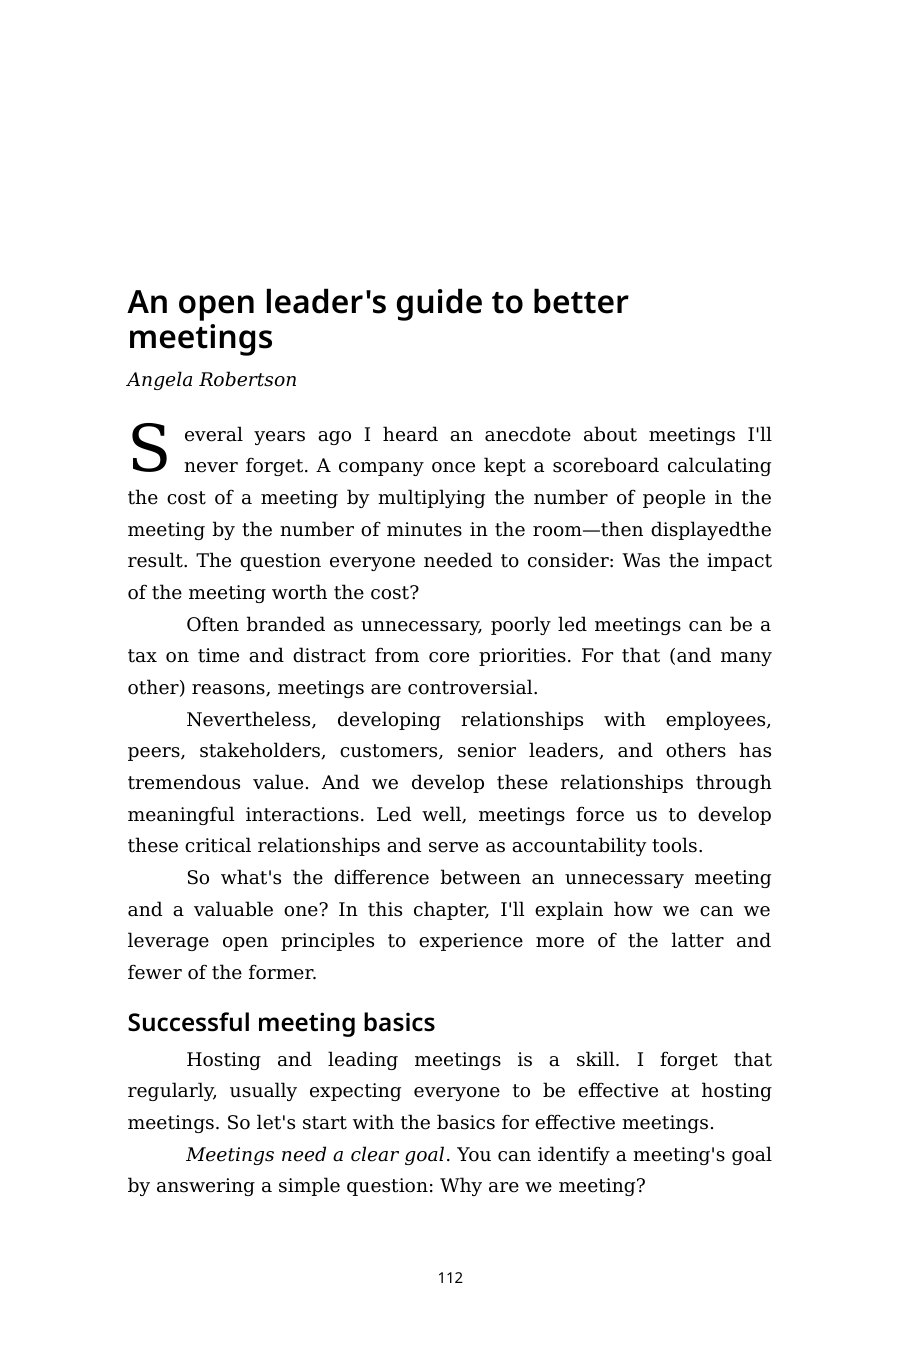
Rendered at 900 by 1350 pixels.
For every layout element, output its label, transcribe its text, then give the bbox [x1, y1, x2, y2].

text Angela Robertson [127, 369, 772, 391]
subtitle An open leader's guide to better meetings [127, 283, 772, 357]
text Often branded as unnecessary, poorly led meetings can be a tax on time and distract from core priorities. For that (and many other) reasons, meetings are controversial. [127, 613, 772, 699]
text So what's the difference between an unnecessary meeting and a valuable one? In this chapter, I'll explain how we can we leverage open principles to experience more of the latter and fewer of the former. [127, 867, 772, 984]
text Nevertheless, developing relationships with employees, peers, stakeholders, customers, senior leaders, and others has tremendous value. And we develop these relationships through meaningful interactions. Led well, meetings force us to develop these critical relationships and serve as accountability tools. [127, 708, 772, 857]
text Meetings need a clear goal. You can identify a meeting's goal by answering a simple question: Why are we meeting? [127, 1144, 772, 1197]
text Hosting and leading meetings is a skill. I forget that regularly, usually expecting everyone to be effective at hosting meetings. So let's start with the basics for effective meetings. [127, 1049, 772, 1134]
subtitle Successful meeting basics [127, 1008, 772, 1037]
text Several years ago I heard an anecdote about meetings I'll never forget. A company once kept a scoreboard calculating the cost of a meeting by multiplying the number of people in the meeting by the number of minutes in the room—then displayedthe result. The question everyone needed to consider: Was the impact of the meeting worth the cost? [127, 423, 772, 604]
